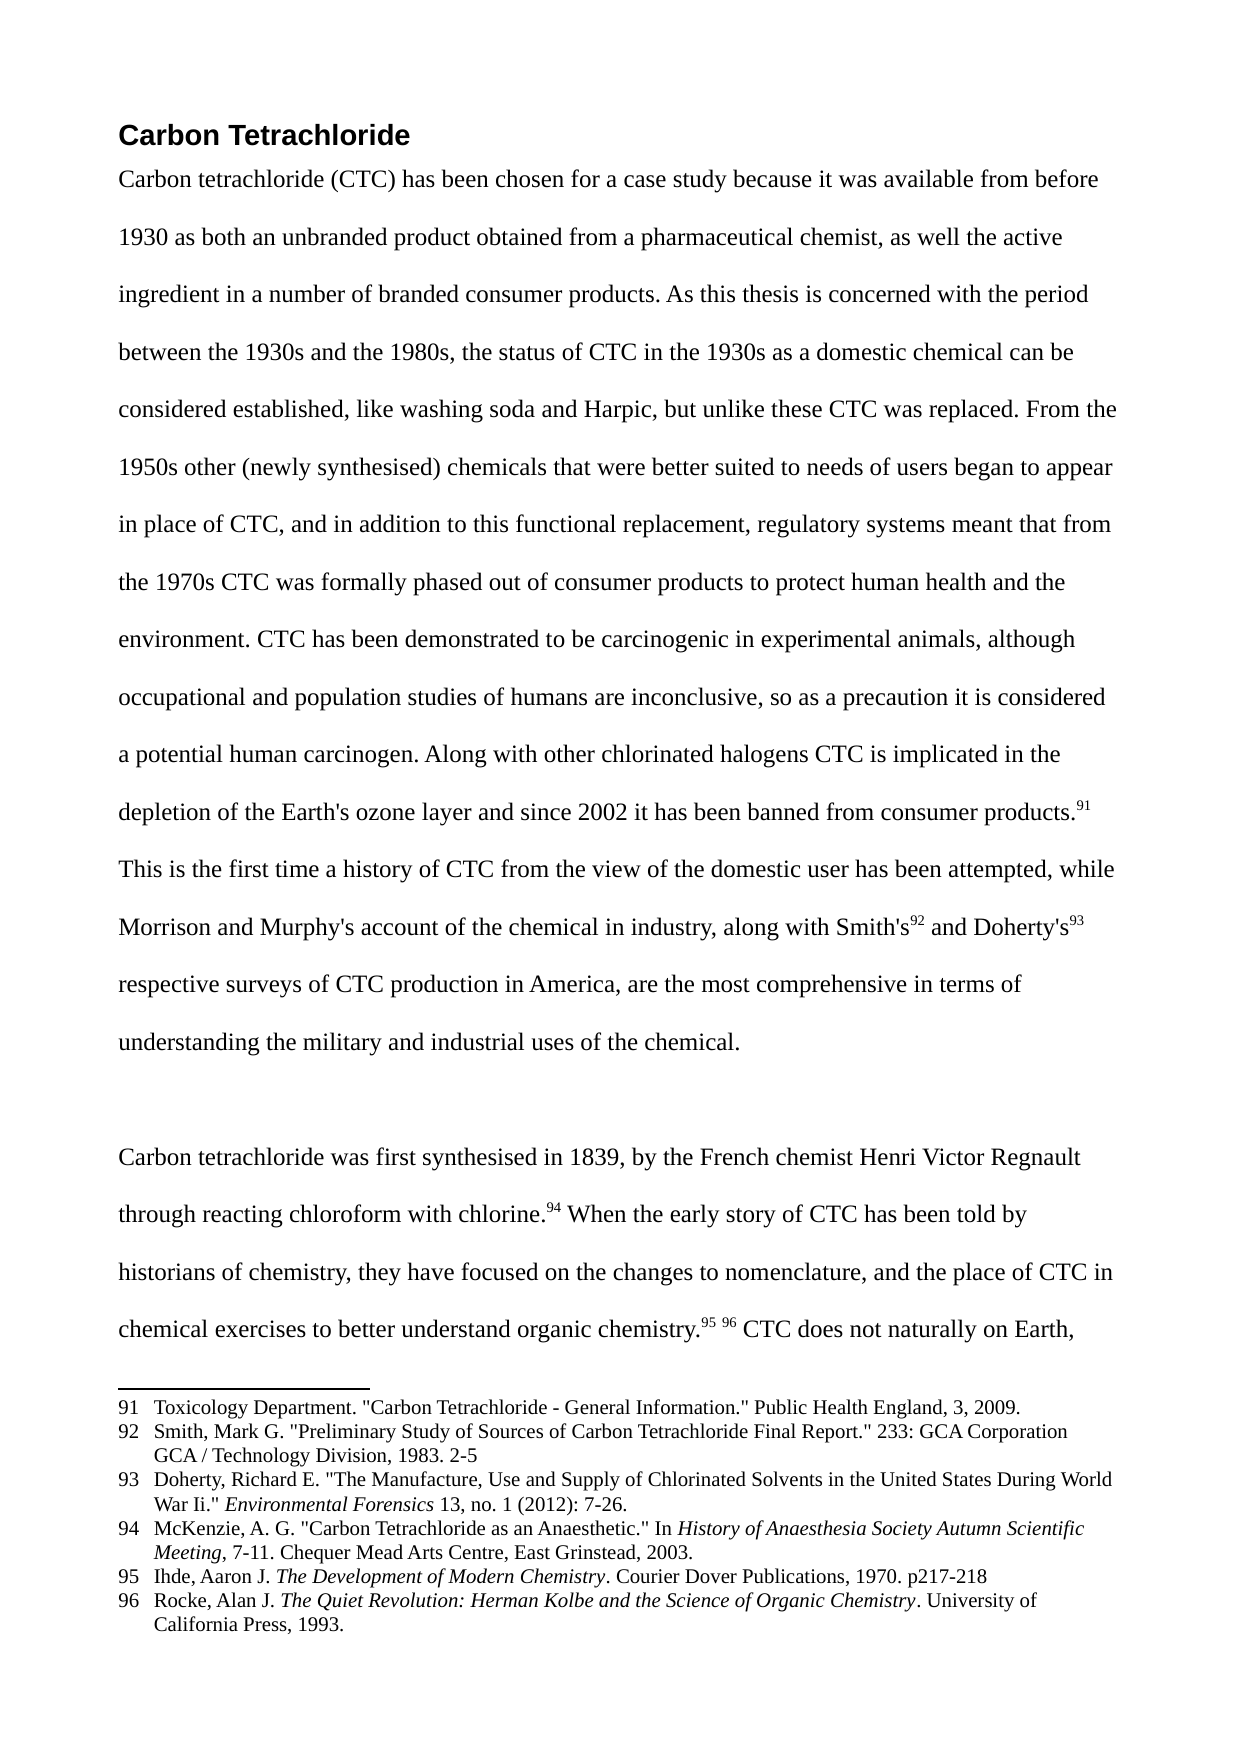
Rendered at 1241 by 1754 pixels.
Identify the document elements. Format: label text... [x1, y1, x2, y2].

text McKenzie, A. G. "Carbon Tetrachloride as an Anaesthetic." In History of Anaesthesia Society Autumn Scientific Meeting, 7-11. Chequer Mead Arts Centre, East Grinstead, 2003. [118, 1516, 1122, 1564]
text Ihde, Aaron J. The Development of Modern Chemistry. Courier Dover Publications, 1970. p217-218 [118, 1564, 1122, 1588]
text Rocke, Alan J. The Quiet Revolution: Herman Kolbe and the Science of Organic Chemistry. University of California Press, 1993. [118, 1588, 1122, 1636]
subtitle Carbon Tetrachloride [118, 118, 1122, 152]
text Carbon tetrachloride (CTC) has been chosen for a case study because it was available from before 1930 as both an unbranded product obtained from a pharmaceutical chemist, as well the active ingredient in a number of branded consumer products. As this thesis is concerned with the period between the 1930s and the 1980s, the status of CTC in the 1930s as a domestic chemical can be considered established, like washing soda and Harpic, but unlike these CTC was replaced. From the 1950s other (newly synthesised) chemicals that were better suited to needs of users began to appear in place of CTC, and in addition to this functional replacement, regulatory systems meant that from the 1970s CTC was formally phased out of consumer products to protect human health and the environment. CTC has been demonstrated to be carcinogenic in experimental animals, although occupational and population studies of humans are inconclusive, so as a precaution it is considered a potential human carcinogen. Along with other chlorinated halogens CTC is implicated in the depletion of the Earth's ozone layer and since 2002 it has been banned from consumer products. This is the first time a history of CTC from the view of the domestic user has been attempted, while Morrison and Murphy's account of the chemical in industry, along with Smith's and Doherty's respective surveys of CTC production in America, are the most comprehensive in terms of understanding the military and industrial uses of the chemical. [118, 164, 1122, 1055]
text Smith, Mark G. "Preliminary Study of Sources of Carbon Tetrachloride Final Report." 233: GCA Corporation GCA / Technology Division, 1983. 2-5 [118, 1419, 1122, 1467]
text Toxicology Department. "Carbon Tetrachloride - General Information." Public Health England, 3, 2009. [118, 1395, 1122, 1419]
text Doherty, Richard E. "The Manufacture, Use and Supply of Chlorinated Solvents in the United States During World War Ii." Environmental Forensics 13, no. 1 (2012): 7-26. [118, 1467, 1122, 1516]
text Carbon tetrachloride was first synthesised in 1839, by the French chemist Henri Victor Regnault through reacting chloroform with chlorine. When the early story of CTC has been told by historians of chemistry, they have focused on the changes to nomenclature, and the place of CTC in chemical exercises to better understand organic chemistry. CTC does not naturally on Earth, [118, 1142, 1122, 1343]
